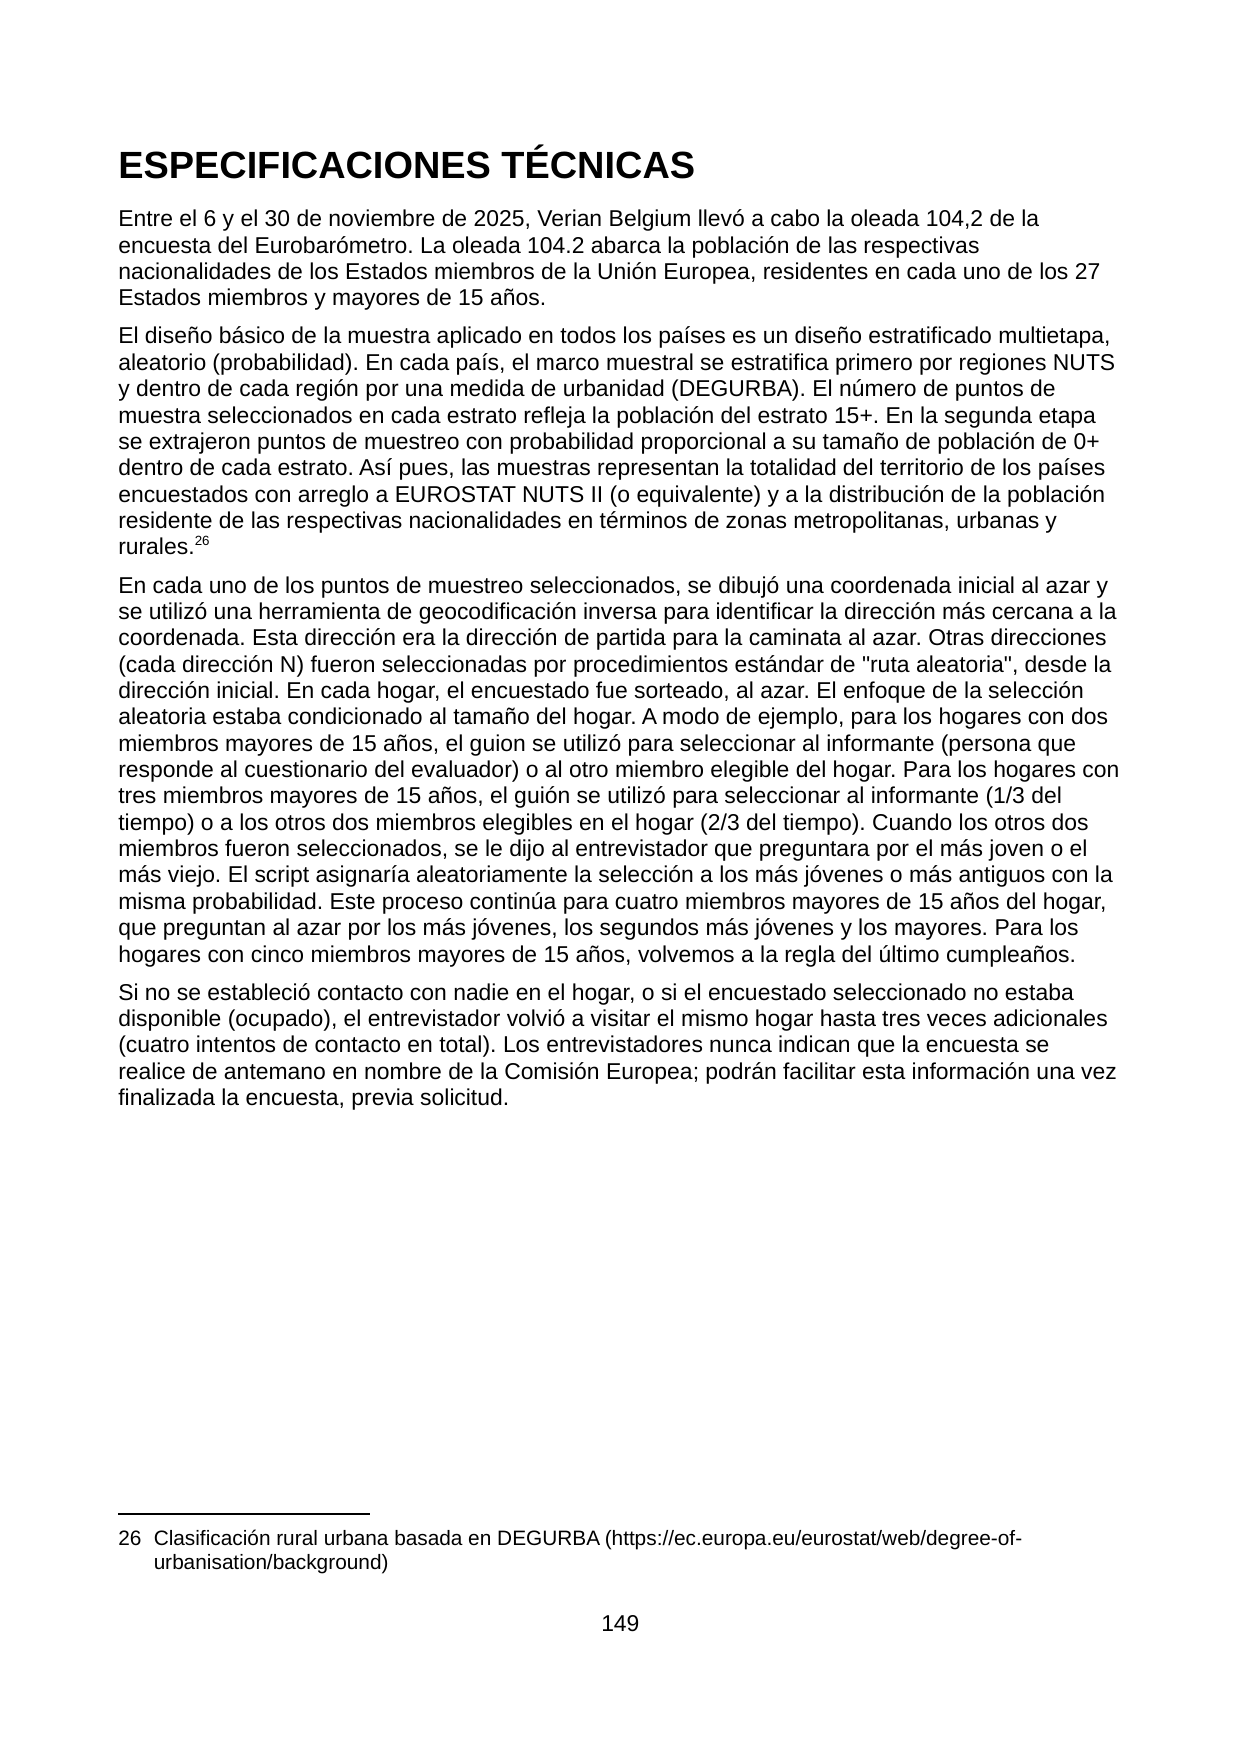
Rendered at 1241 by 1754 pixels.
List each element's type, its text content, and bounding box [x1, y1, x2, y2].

subtitle ESPECIFICACIONES TÉCNICAS [118, 143, 1122, 187]
text Si no se estableció contacto con nadie en el hogar, o si el encuestado seleccionado no estaba disponible (ocupado), el entrevistador volvió a visitar el mismo hogar hasta tres veces adicionales (cuatro intentos de contacto en total). Los entrevistadores nunca indican que la encuesta se realice de antemano en nombre de la Comisión Europea; podrán facilitar esta información una vez finalizada la encuesta, previa solicitud. [118, 979, 1122, 1111]
text En cada uno de los puntos de muestreo seleccionados, se dibujó una coordenada inicial al azar y se utilizó una herramienta de geocodificación inversa para identificar la dirección más cercana a la coordenada. Esta dirección era la dirección de partida para la caminata al azar. Otras direcciones (cada dirección N) fueron seleccionadas por procedimientos estándar de "ruta aleatoria", desde la dirección inicial. En cada hogar, el encuestado fue sorteado, al azar. El enfoque de la selección aleatoria estaba condicionado al tamaño del hogar. A modo de ejemplo, para los hogares con dos miembros mayores de 15 años, el guion se utilizó para seleccionar al informante (persona que responde al cuestionario del evaluador) o al otro miembro elegible del hogar. Para los hogares con tres miembros mayores de 15 años, el guión se utilizó para seleccionar al informante (1/3 del tiempo) o a los otros dos miembros elegibles en el hogar (2/3 del tiempo). Cuando los otros dos miembros fueron seleccionados, se le dijo al entrevistador que preguntara por el más joven o el más viejo. El script asignaría aleatoriamente la selección a los más jóvenes o más antiguos con la misma probabilidad. Este proceso continúa para cuatro miembros mayores de 15 años del hogar, que preguntan al azar por los más jóvenes, los segundos más jóvenes y los mayores. Para los hogares con cinco miembros mayores de 15 años, volvemos a la regla del último cumpleaños. [118, 572, 1122, 967]
text Clasificación rural urbana basada en DEGURBA (https://ec.europa.eu/eurostat/web/degree-of-urbanisation/background) [118, 1526, 1122, 1574]
text Entre el 6 y el 30 de noviembre de 2025, Verian Belgium llevó a cabo la oleada 104,2 de la encuesta del Eurobarómetro. La oleada 104.2 abarca la población de las respectivas nacionalidades de los Estados miembros de la Unión Europea, residentes en cada uno de los 27 Estados miembros y mayores de 15 años. [118, 205, 1122, 311]
text El diseño básico de la muestra aplicado en todos los países es un diseño estratificado multietapa, aleatorio (probabilidad). En cada país, el marco muestral se estratifica primero por regiones NUTS y dentro de cada región por una medida de urbanidad (DEGURBA). El número de puntos de muestra seleccionados en cada estrato refleja la población del estrato 15+. En la segunda etapa se extrajeron puntos de muestreo con probabilidad proporcional a su tamaño de población de 0+ dentro de cada estrato. Así pues, las muestras representan la totalidad del territorio de los países encuestados con arreglo a EUROSTAT NUTS II (o equivalente) y a la distribución de la población residente de las respectivas nacionalidades en términos de zonas metropolitanas, urbanas y rurales. [118, 322, 1122, 560]
